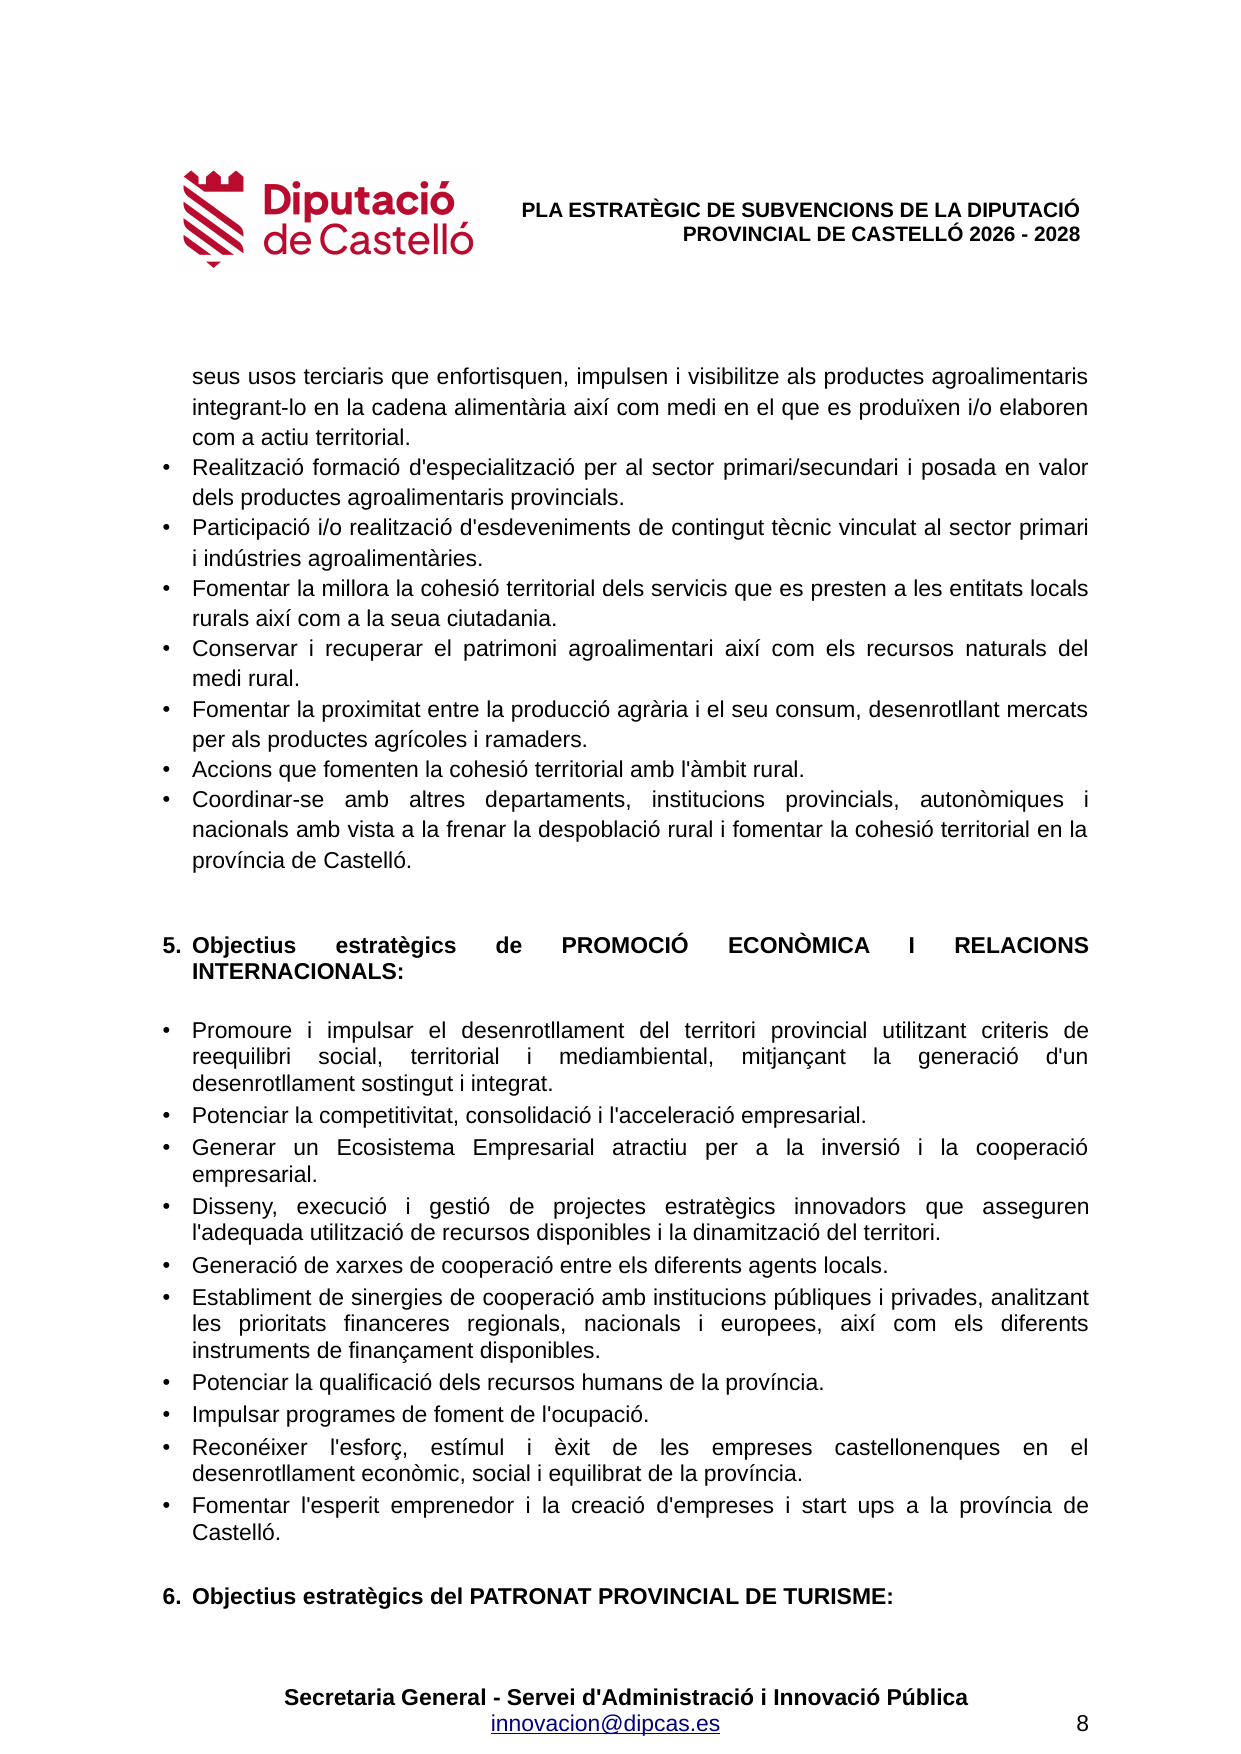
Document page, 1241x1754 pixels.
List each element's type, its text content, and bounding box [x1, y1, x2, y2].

text 5. Objectius estratègics de PROMOCIÓ ECONÒMICA I RELACIONS INTERNACIONALS: [162, 932, 1089, 985]
list Generar un Ecosistema Empresarial atractiu per a la inversió i la cooperació empresarial. [162, 1134, 1089, 1187]
list Coordinar-se amb altres departaments, institucions provincials, autonòmiques i nacionals amb vista a la frenar la despoblació rural i fomentar la cohesió territorial en la província de Castelló. [162, 786, 1089, 873]
list Promoure i impulsar el desenrotllament del territori provincial utilitzant criteris de reequilibri social, territorial i mediambiental, mitjançant la generació d'un desenrotllament sostingut i integrat. [162, 1017, 1089, 1096]
list seus usos terciaris que enfortisquen, impulsen i visibilitze als productes agroalimentaris integrant-lo en la cadena alimentària així com medi en el que es produïxen i/o elaboren com a actiu territorial. [162, 363, 1089, 450]
list Accions que fomenten la cohesió territorial amb l'àmbit rural. [162, 756, 1089, 782]
list Disseny, execució i gestió de projectes estratègics innovadors que asseguren l'adequada utilització de recursos disponibles i la dinamització del territori. [162, 1193, 1089, 1246]
list Fomentar la proximitat entre la producció agrària i el seu consum, desenrotllant mercats per als productes agrícoles i ramaders. [162, 696, 1089, 752]
list Fomentar l'esperit emprenedor i la creació d'empreses i start ups a la província de Castelló. [162, 1492, 1089, 1545]
list Reconéixer l'esforç, estímul i èxit de les empreses castellonenques en el desenrotllament econòmic, social i equilibrat de la província. [162, 1433, 1089, 1486]
list Potenciar la competitivitat, consolidació i l'acceleració empresarial. [162, 1102, 1089, 1128]
list Impulsar programes de foment de l'ocupació. [162, 1401, 1089, 1427]
list Generació de xarxes de cooperació entre els diferents agents locals. [162, 1252, 1089, 1278]
list Establiment de sinergies de cooperació amb institucions públiques i privades, analitzant les prioritats financeres regionals, nacionals i europees, així com els diferents instruments de finançament disponibles. [162, 1284, 1089, 1363]
list Realització formació d'especialització per al sector primari/secundari i posada en valor dels productes agroalimentaris provincials. [162, 454, 1089, 510]
list Fomentar la millora la cohesió territorial dels servicis que es presten a les entitats locals rurals així com a la seua ciutadania. [162, 575, 1089, 631]
list Participació i/o realització d'esdeveniments de contingut tècnic vinculat al sector primari i indústries agroalimentàries. [162, 514, 1089, 571]
picture [178, 167, 478, 272]
list Potenciar la qualificació dels recursos humans de la província. [162, 1369, 1089, 1395]
text 6. Objectius estratègics del PATRONAT PROVINCIAL DE TURISME: [162, 1583, 1089, 1609]
list Conservar i recuperar el patrimoni agroalimentari així com els recursos naturals del medi rural. [162, 635, 1089, 692]
